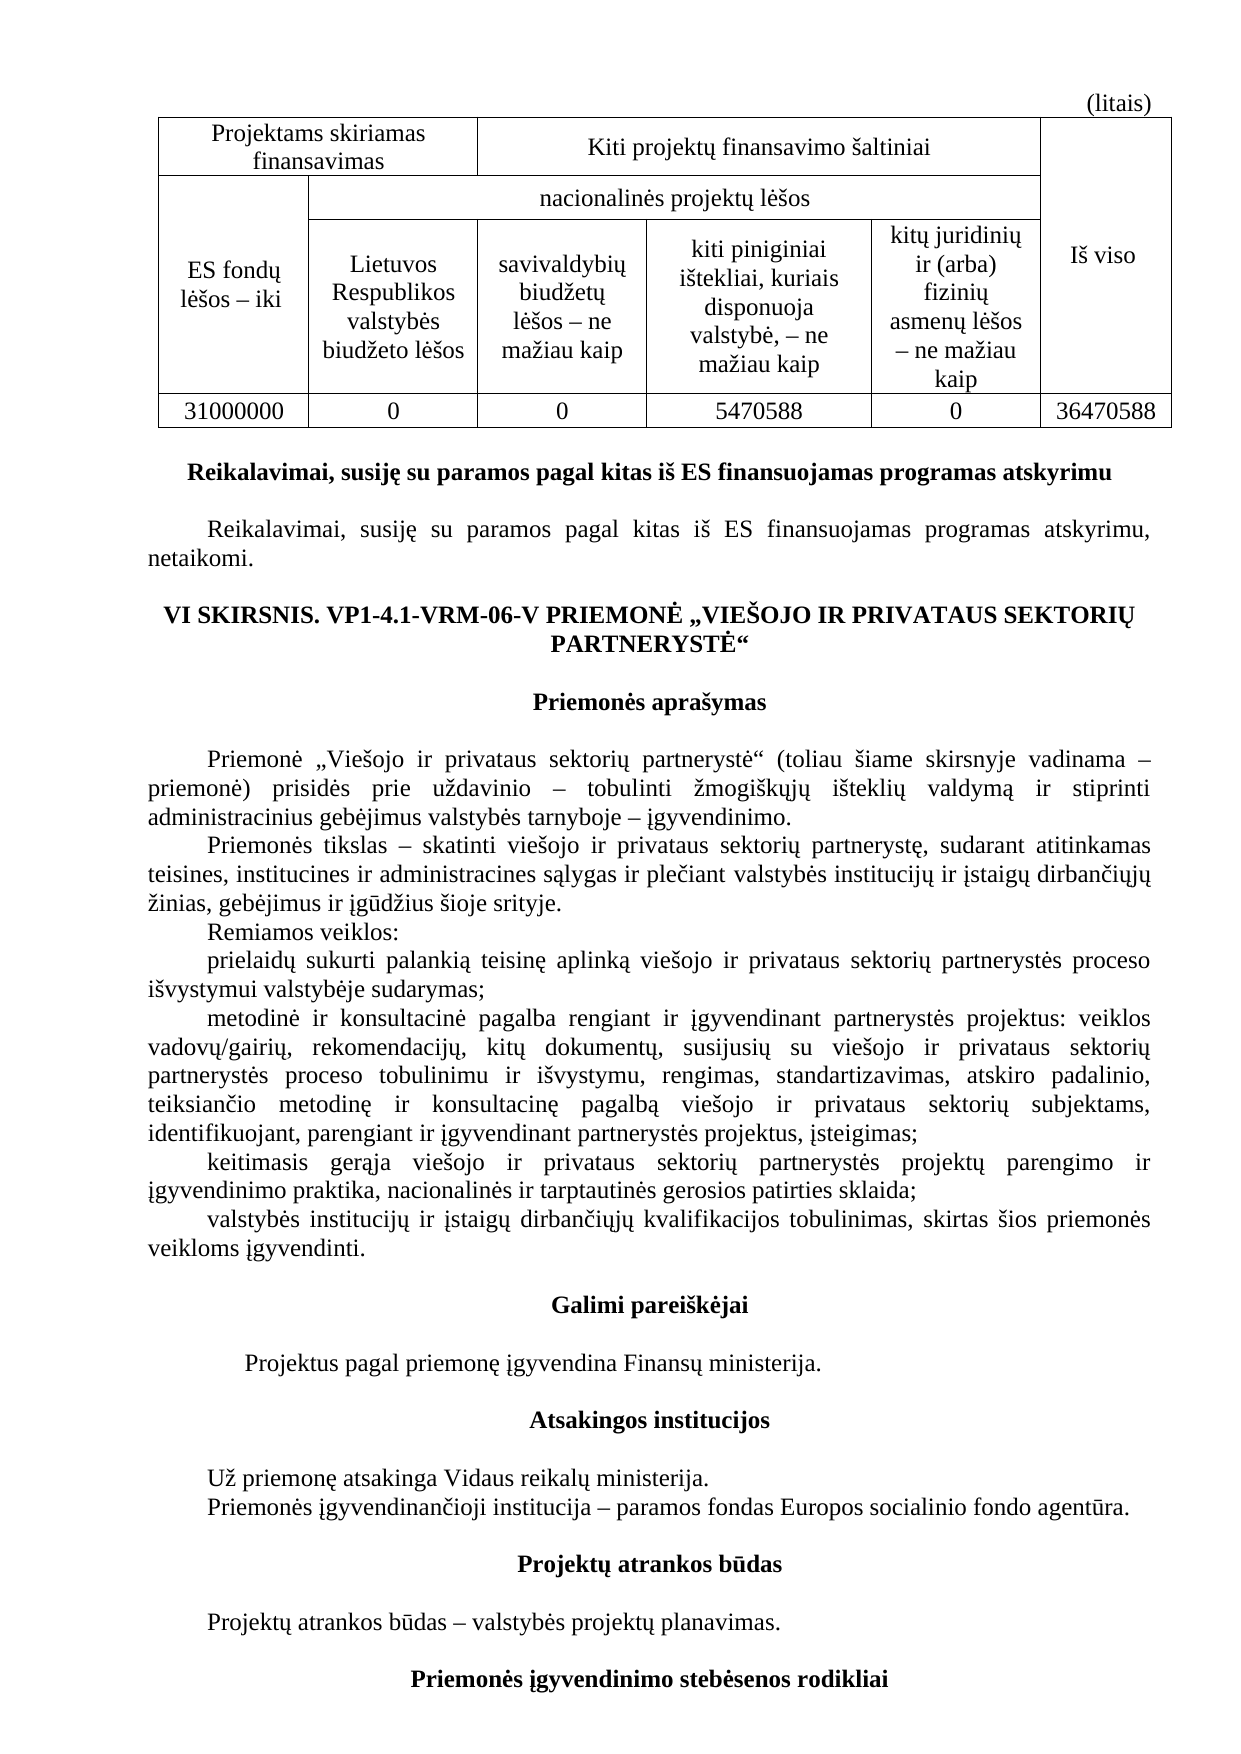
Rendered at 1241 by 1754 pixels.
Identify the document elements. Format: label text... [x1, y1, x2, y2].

text Galimi pareiškėjai [148, 1291, 1152, 1319]
table_cell nacionalinės projektų lėšos [309, 176, 1040, 219]
table_cell 5470588 [647, 394, 871, 427]
text valstybės institucijų ir įstaigų dirbančiųjų kvalifikacijos tobulinimas, skirtas šios priemonės veikloms įgyvendinti. [148, 1204, 1152, 1262]
table_cell 0 [478, 394, 646, 427]
text Atsakingos institucijos [148, 1406, 1152, 1434]
text Priemonės įgyvendinimo stebėsenos rodikliai [148, 1664, 1152, 1693]
text Priemonės įgyvendinančioji institucija – paramos fondas Europos socialinio fondo agentūra. [148, 1492, 1152, 1521]
text keitimasis gerąja viešojo ir privataus sektorių partnerystės projektų parengimo ir įgyvendinimo praktika, nacionalinės ir tarptautinės gerosios patirties sklaida; [148, 1147, 1152, 1204]
text Remiamos veiklos: [148, 917, 1152, 946]
table_cell savivaldybių biudžetų lėšos – ne mažiau kaip [478, 220, 646, 392]
text VI SKIRSNIS. VP1-4.1-VRM-06-V PRIEMONĖ „VIEŠOJO IR PRIVATAUS SEKTORIŲ PARTNERYSTĖ“ [148, 601, 1152, 658]
text prielaidų sukurti palankią teisinę aplinką viešojo ir privataus sektorių partnerystės proceso išvystymui valstybėje sudarymas; [148, 946, 1152, 1003]
text Reikalavimai, susiję su paramos pagal kitas iš ES finansuojamas programas atskyrimu, netaikomi. [148, 514, 1152, 572]
table_cell 0 [872, 394, 1040, 427]
table_header Iš viso [1041, 118, 1171, 392]
text Projektų atrankos būdas – valstybės projektų planavimas. [148, 1607, 1152, 1636]
table_cell kiti piniginiai ištekliai, kuriais disponuoja valstybė, – ne mažiau kaip [647, 220, 871, 392]
text Reikalavimai, susiję su paramos pagal kitas iš ES finansuojamas programas atskyrimu [148, 457, 1152, 486]
text Už priemonę atsakinga Vidaus reikalų ministerija. [148, 1463, 1152, 1492]
text Priemonė „Viešojo ir privataus sektorių partnerystė“ (toliau šiame skirsnyje vadinama – priemonė) prisidės prie uždavinio – tobulinti žmogiškųjų išteklių valdymą ir stiprinti administracinius gebėjimus valstybės tarnyboje – įgyvendinimo. [148, 744, 1152, 831]
table_cell 36470588 [1041, 394, 1171, 427]
text Priemonės tikslas – skatinti viešojo ir privataus sektorių partnerystę, sudarant atitinkamas teisines, institucines ir administracines sąlygas ir plečiant valstybės institucijų ir įstaigų dirbančiųjų žinias, gebėjimus ir įgūdžius šioje srityje. [148, 831, 1152, 917]
text Projektus pagal priemonę įgyvendina Finansų ministerija. [185, 1348, 1152, 1377]
table_cell 31000000 [159, 394, 308, 427]
text Priemonės aprašymas [148, 687, 1152, 716]
text Projektų atrankos būdas [148, 1549, 1152, 1578]
text metodinė ir konsultacinė pagalba rengiant ir įgyvendinant partnerystės projektus: veiklos vadovų/gairių, rekomendacijų, kitų dokumentų, susijusių su viešojo ir privataus sektorių partnerystės proceso tobulinimu ir išvystymu, rengimas, standartizavimas, atskiro padalinio, teiksiančio metodinę ir konsultacinę pagalbą viešojo ir privataus sektorių subjektams, identifikuojant, parengiant ir įgyvendinant partnerystės projektus, įsteigimas; [148, 1003, 1152, 1147]
table_cell 0 [309, 394, 477, 427]
table_header Projektams skiriamas finansavimas [159, 118, 477, 175]
table_cell kitų juridinių ir (arba) fizinių asmenų lėšos – ne mažiau kaip [872, 220, 1040, 392]
text (litais) [148, 88, 1152, 117]
table_cell ES fondų lėšos – iki [159, 176, 308, 392]
table_cell Lietuvos Respublikos valstybės biudžeto lėšos [309, 220, 477, 392]
table_header Kiti projektų finansavimo šaltiniai [478, 118, 1040, 175]
